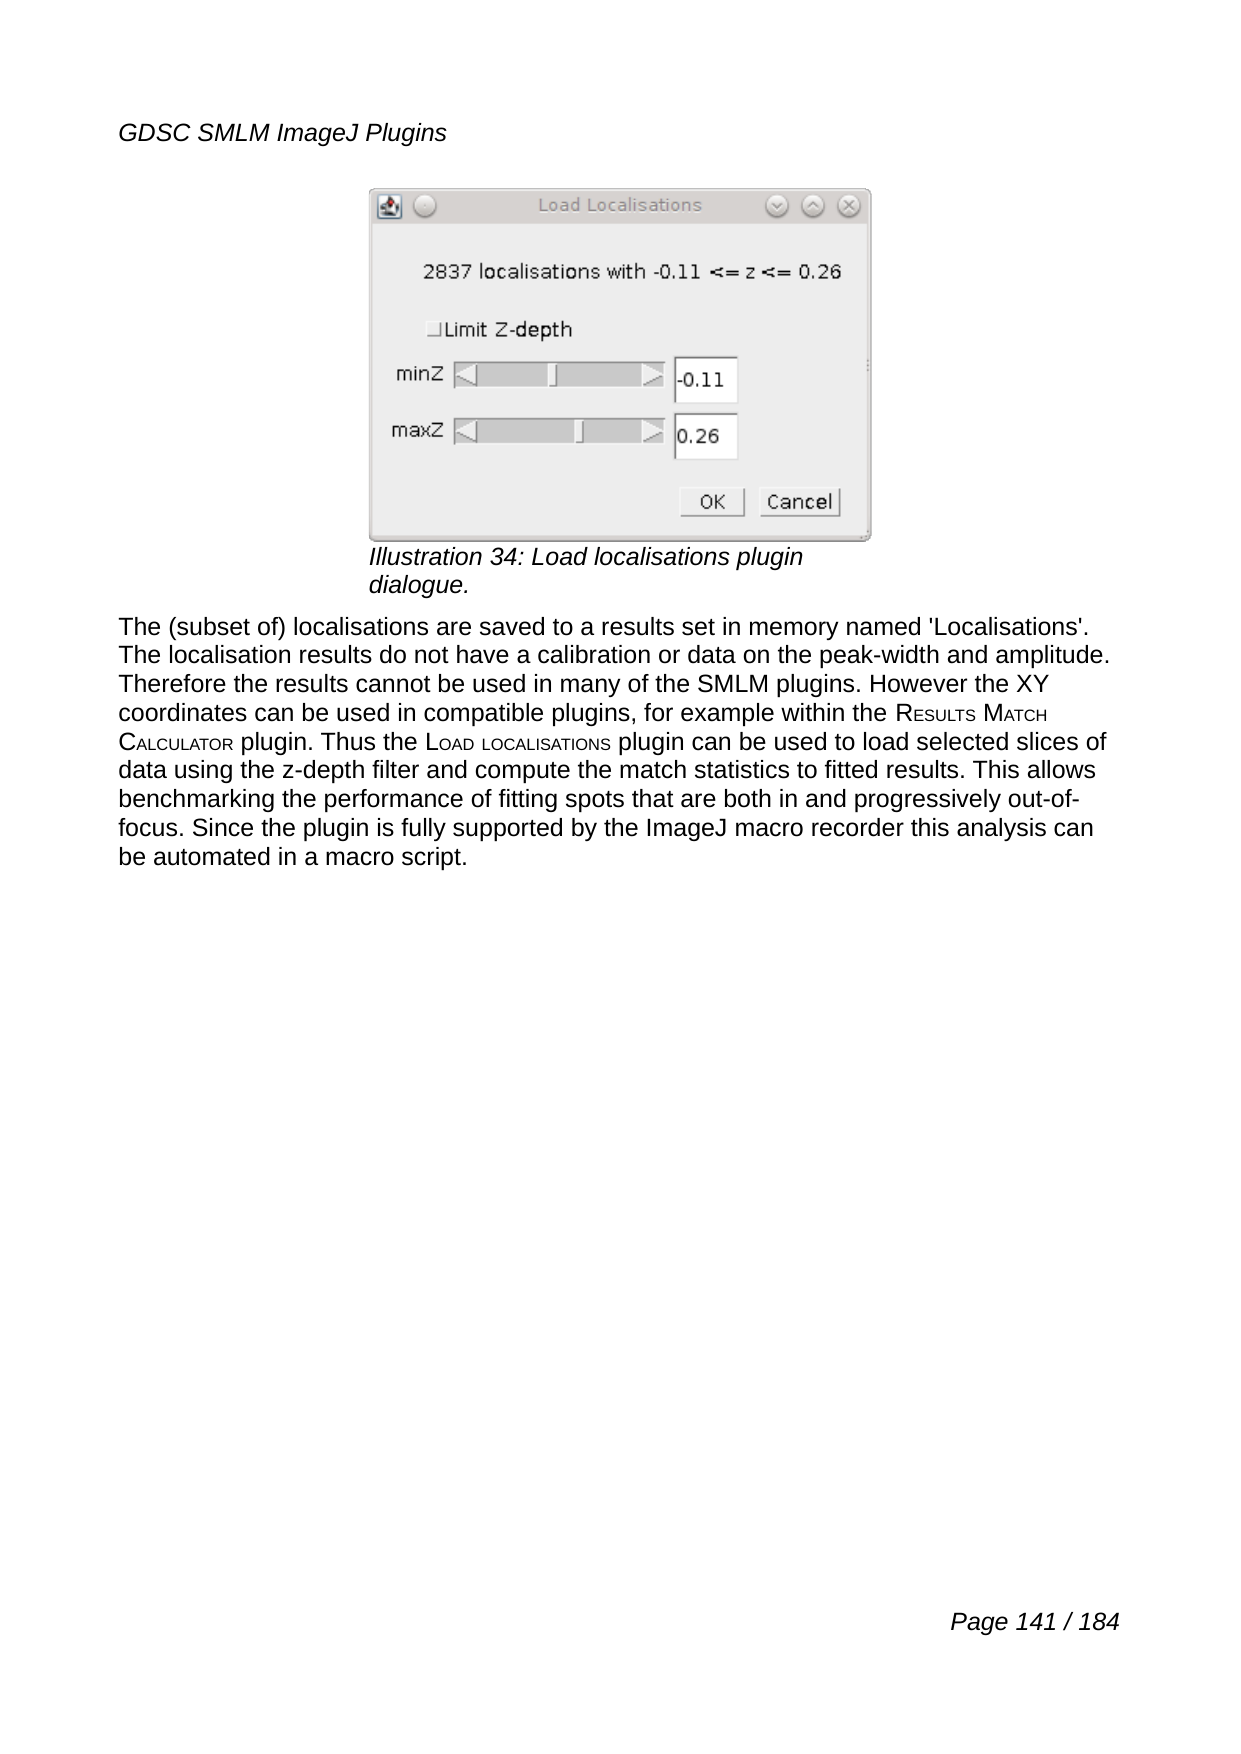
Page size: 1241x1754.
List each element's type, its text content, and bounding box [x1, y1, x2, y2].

text Illustration 34: Load localisations plugin dialogue. [369, 542, 872, 599]
text The (subset of) localisations are saved to a results set in memory named 'Localisations'. The localisation results do not have a calibration or data on the peak-width and amplitude. Therefore the results cannot be used in many of the SMLM plugins. However the XY coordinates can be used in compatible plugins, for example within the Results Match Calculator plugin. Thus the Load localisations plugin can be used to load selected slices of data using the z-depth filter and compute the match statistics to fitted results. This allows benchmarking the performance of fitting spots that are both in and progressively out-of-focus. Since the plugin is fully supported by the ImageJ macro recorder this analysis can be automated in a macro script. [118, 612, 1122, 870]
picture [368, 188, 872, 542]
